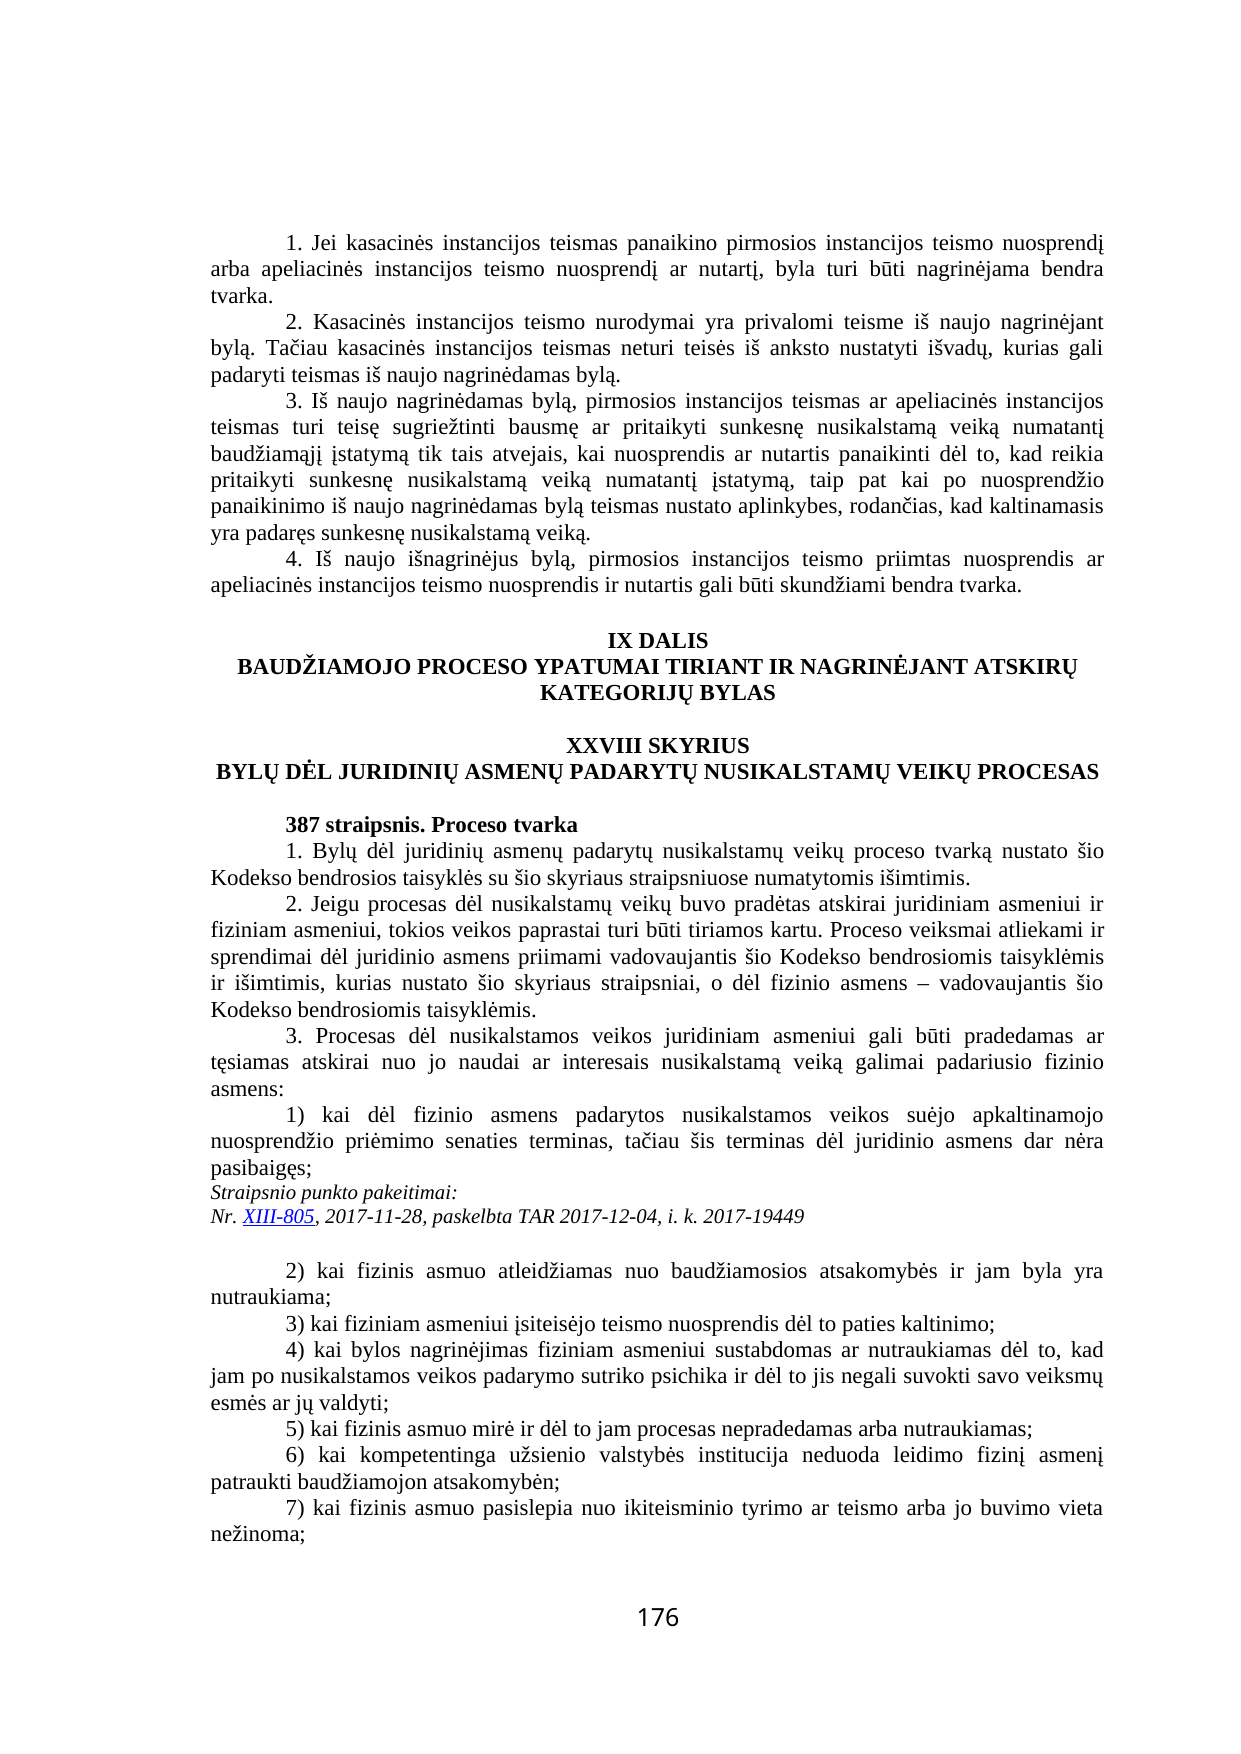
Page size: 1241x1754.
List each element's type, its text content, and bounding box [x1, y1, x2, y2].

text Bylų dėl juridinių asmenų padarytų nusikalstamų veikų procesas [210, 758, 1105, 785]
text Straipsnio punkto pakeitimai: [210, 1180, 1105, 1204]
text 1) kai dėl fizinio asmens padarytos nusikalstamos veikos suėjo apkaltinamojo nuosprendžio priėmimo senaties terminas, tačiau šis terminas dėl juridinio asmens dar nėra pasibaigęs; [210, 1101, 1105, 1180]
text 3. Iš naujo nagrinėdamas bylą, pirmosios instancijos teismas ar apeliacinės instancijos teismas turi teisę sugriežtinti bausmę ar pritaikyti sunkesnę nusikalstamą veiką numatantį baudžiamąjį įstatymą tik tais atvejais, kai nuosprendis ar nutartis panaikinti dėl to, kad reikia pritaikyti sunkesnę nusikalstamą veiką numatantį įstatymą, taip pat kai po nuosprendžio panaikinimo iš naujo nagrinėdamas bylą teismas nustato aplinkybes, rodančias, kad kaltinamasis yra padaręs sunkesnę nusikalstamą veiką. [210, 387, 1105, 545]
subtitle XXVIII skyrius [210, 732, 1105, 758]
text Baudžiamojo proceso ypatumai tiriant ir nagrinėjant atskirų kategorijų bylas [210, 653, 1105, 706]
text Nr. XIII-805, 2017-11-28, paskelbta TAR 2017-12-04, i. k. 2017-19449 [210, 1204, 1105, 1228]
text 2. Kasacinės instancijos teismo nurodymai yra privalomi teisme iš naujo nagrinėjant bylą. Tačiau kasacinės instancijos teismas neturi teisės iš anksto nustatyti išvadų, kurias gali padaryti teismas iš naujo nagrinėdamas bylą. [210, 308, 1105, 387]
text 387 straipsnis. Proceso tvarka [210, 811, 1105, 837]
text 3) kai fiziniam asmeniui įsiteisėjo teismo nuosprendis dėl to paties kaltinimo; [210, 1310, 1105, 1336]
text 1. Bylų dėl juridinių asmenų padarytų nusikalstamų veikų proceso tvarką nustato šio Kodekso bendrosios taisyklės su šio skyriaus straipsniuose numatytomis išimtimis. [210, 837, 1105, 890]
text 6) kai kompetentinga užsienio valstybės institucija neduoda leidimo fizinį asmenį patraukti baudžiamojon atsakomybėn; [210, 1441, 1105, 1494]
text 2) kai fizinis asmuo atleidžiamas nuo baudžiamosios atsakomybės ir jam byla yra nutraukiama; [210, 1257, 1105, 1310]
subtitle IX dalis [210, 627, 1105, 653]
text 5) kai fizinis asmuo mirė ir dėl to jam procesas nepradedamas arba nutraukiamas; [210, 1415, 1105, 1441]
text 7) kai fizinis asmuo pasislepia nuo ikiteisminio tyrimo ar teismo arba jo buvimo vieta nežinoma; [210, 1494, 1105, 1547]
text 1. Jei kasacinės instancijos teismas panaikino pirmosios instancijos teismo nuosprendį arba apeliacinės instancijos teismo nuosprendį ar nutartį, byla turi būti nagrinėjama bendra tvarka. [210, 229, 1105, 308]
text 3. Procesas dėl nusikalstamos veikos juridiniam asmeniui gali būti pradedamas ar tęsiamas atskirai nuo jo naudai ar interesais nusikalstamą veiką galimai padariusio fizinio asmens: [210, 1022, 1105, 1101]
text 2. Jeigu procesas dėl nusikalstamų veikų buvo pradėtas atskirai juridiniam asmeniui ir fiziniam asmeniui, tokios veikos paprastai turi būti tiriamos kartu. Proceso veiksmai atliekami ir sprendimai dėl juridinio asmens priimami vadovaujantis šio Kodekso bendrosiomis taisyklėmis ir išimtimis, kurias nustato šio skyriaus straipsniai, o dėl fizinio asmens – vadovaujantis šio Kodekso bendrosiomis taisyklėmis. [210, 890, 1105, 1022]
text 4. Iš naujo išnagrinėjus bylą, pirmosios instancijos teismo priimtas nuosprendis ar apeliacinės instancijos teismo nuosprendis ir nutartis gali būti skundžiami bendra tvarka. [210, 545, 1105, 598]
text 4) kai bylos nagrinėjimas fiziniam asmeniui sustabdomas ar nutraukiamas dėl to, kad jam po nusikalstamos veikos padarymo sutriko psichika ir dėl to jis negali suvokti savo veiksmų esmės ar jų valdyti; [210, 1336, 1105, 1415]
